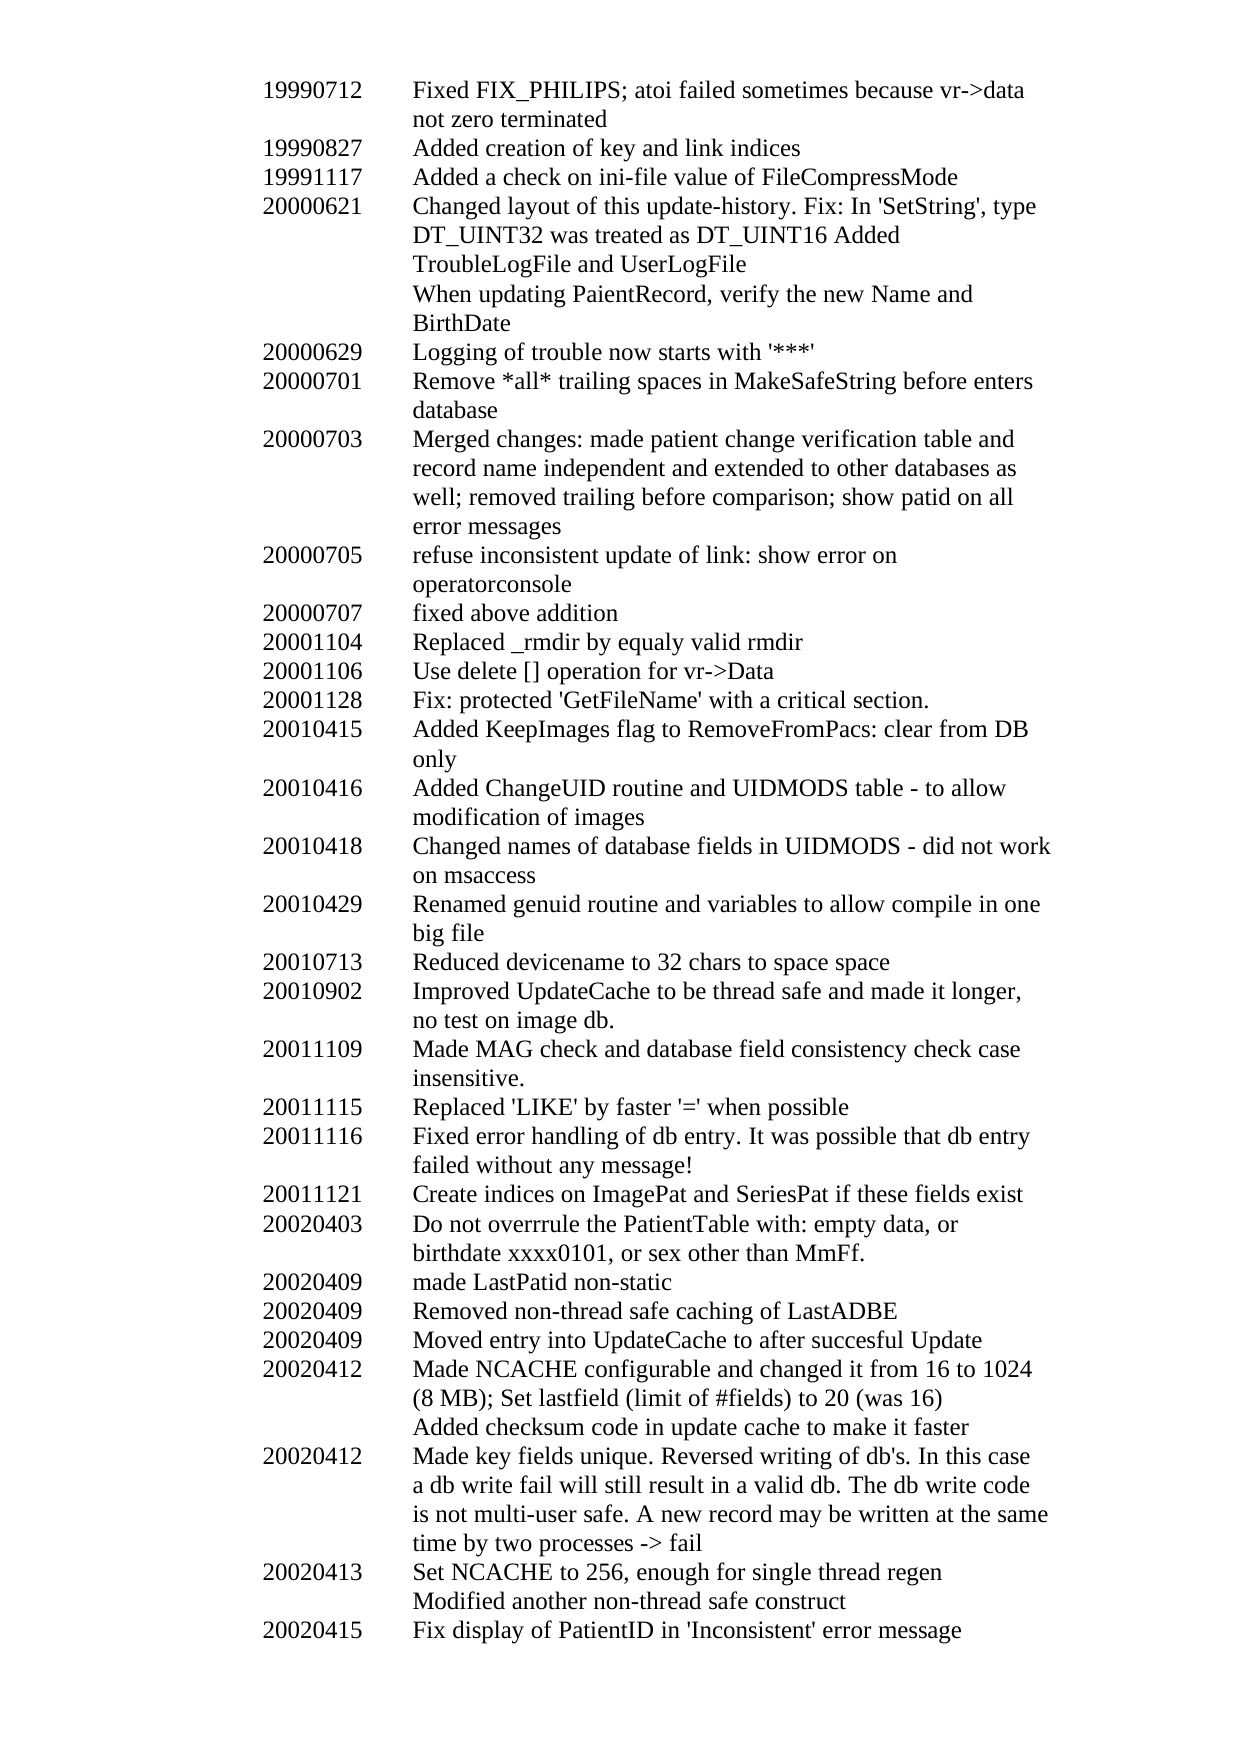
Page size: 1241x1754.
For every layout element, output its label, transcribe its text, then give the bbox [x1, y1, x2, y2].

text 20000707 fixed above addition [262, 598, 1053, 627]
text 20001128 Fix: protected 'GetFileName' with a critical section. [262, 685, 1053, 714]
text 20010713 Reduced devicename to 32 chars to space space [187, 947, 1053, 976]
text 20020409 Moved entry into UpdateCache to after succesful Update [187, 1325, 1053, 1354]
text 20010902 Improved UpdateCache to be thread safe and made it longer, no test on image db. [262, 976, 1053, 1034]
text 20011109 Made MAG check and database field consistency check case [187, 1034, 1053, 1063]
text 20020413 Set NCACHE to 256, enough for single thread regen [187, 1557, 1053, 1586]
text 20011116 Fixed error handling of db entry. It was possible that db entry [187, 1121, 1053, 1150]
text Added checksum code in update cache to make it faster [337, 1412, 1053, 1441]
text 20000621 Changed layout of this update-history. Fix: In 'SetString', type DT_UINT32 was treated as DT_UINT16 Added TroubleLogFile and UserLogFile When updating PaientRecord, verify the new Name and BirthDate [262, 191, 1053, 337]
text 20000701 Remove *all* trailing spaces in MakeSafeString before enters database [262, 366, 1053, 424]
text 20000703 Merged changes: made patient change verification table and record name independent and extended to other databases as well; removed trailing before comparison; show patid on all error messages [262, 424, 1053, 540]
text insensitive. [337, 1063, 1053, 1092]
text 20020412 Made NCACHE configurable and changed it from 16 to 1024 (8 MB); Set lastfield (limit of #fields) to 20 (was 16) [262, 1354, 1053, 1412]
text failed without any message! [337, 1150, 1053, 1179]
text 20020412 Made key fields unique. Reversed writing of db's. In this case [187, 1441, 1053, 1470]
text 20000629 Logging of trouble now starts with '***' [262, 337, 1053, 366]
text 20020415 Fix display of PatientID in 'Inconsistent' error message [187, 1615, 1053, 1644]
text 20011121 Create indices on ImagePat and SeriesPat if these fields exist [187, 1179, 1053, 1208]
text 20020409 Removed non-thread safe caching of LastADBE [187, 1296, 1053, 1325]
text 20001104 Replaced _rmdir by equaly valid rmdir [262, 627, 1053, 656]
text 20000705 refuse inconsistent update of link: show error on operatorconsole [262, 540, 1053, 598]
text Modified another non-thread safe construct [337, 1586, 1053, 1615]
text 20010418 Changed names of database fields in UIDMODS - did not work on msaccess [262, 831, 1053, 889]
text 19990712 Fixed FIX_PHILIPS; atoi failed sometimes because vr->data not zero terminated [262, 75, 1053, 133]
text 20010416 Added ChangeUID routine and UIDMODS table - to allow modification of images [262, 772, 1053, 831]
text 20010415 Added KeepImages flag to RemoveFromPacs: clear from DB only [262, 714, 1053, 772]
text 20010429 Renamed genuid routine and variables to allow compile in one big file [262, 889, 1053, 947]
text 20020403 Do not overrrule the PatientTable with: empty data, or birthdate xxxx0101, or sex other than MmFf. [262, 1208, 1053, 1267]
text 19990827 Added creation of key and link indices [262, 133, 1053, 162]
text 20020409 made LastPatid non-static [187, 1267, 1053, 1296]
text 19991117 Added a check on ini-file value of FileCompressMode [262, 162, 1053, 191]
text 20011115 Replaced 'LIKE' by faster '=' when possible [187, 1092, 1053, 1121]
text a db write fail will still result in a valid db. The db write code is not multi-user safe. A new record may be written at the same time by two processes -> fail [412, 1470, 1053, 1557]
text 20001106 Use delete [] operation for vr->Data [262, 656, 1053, 685]
